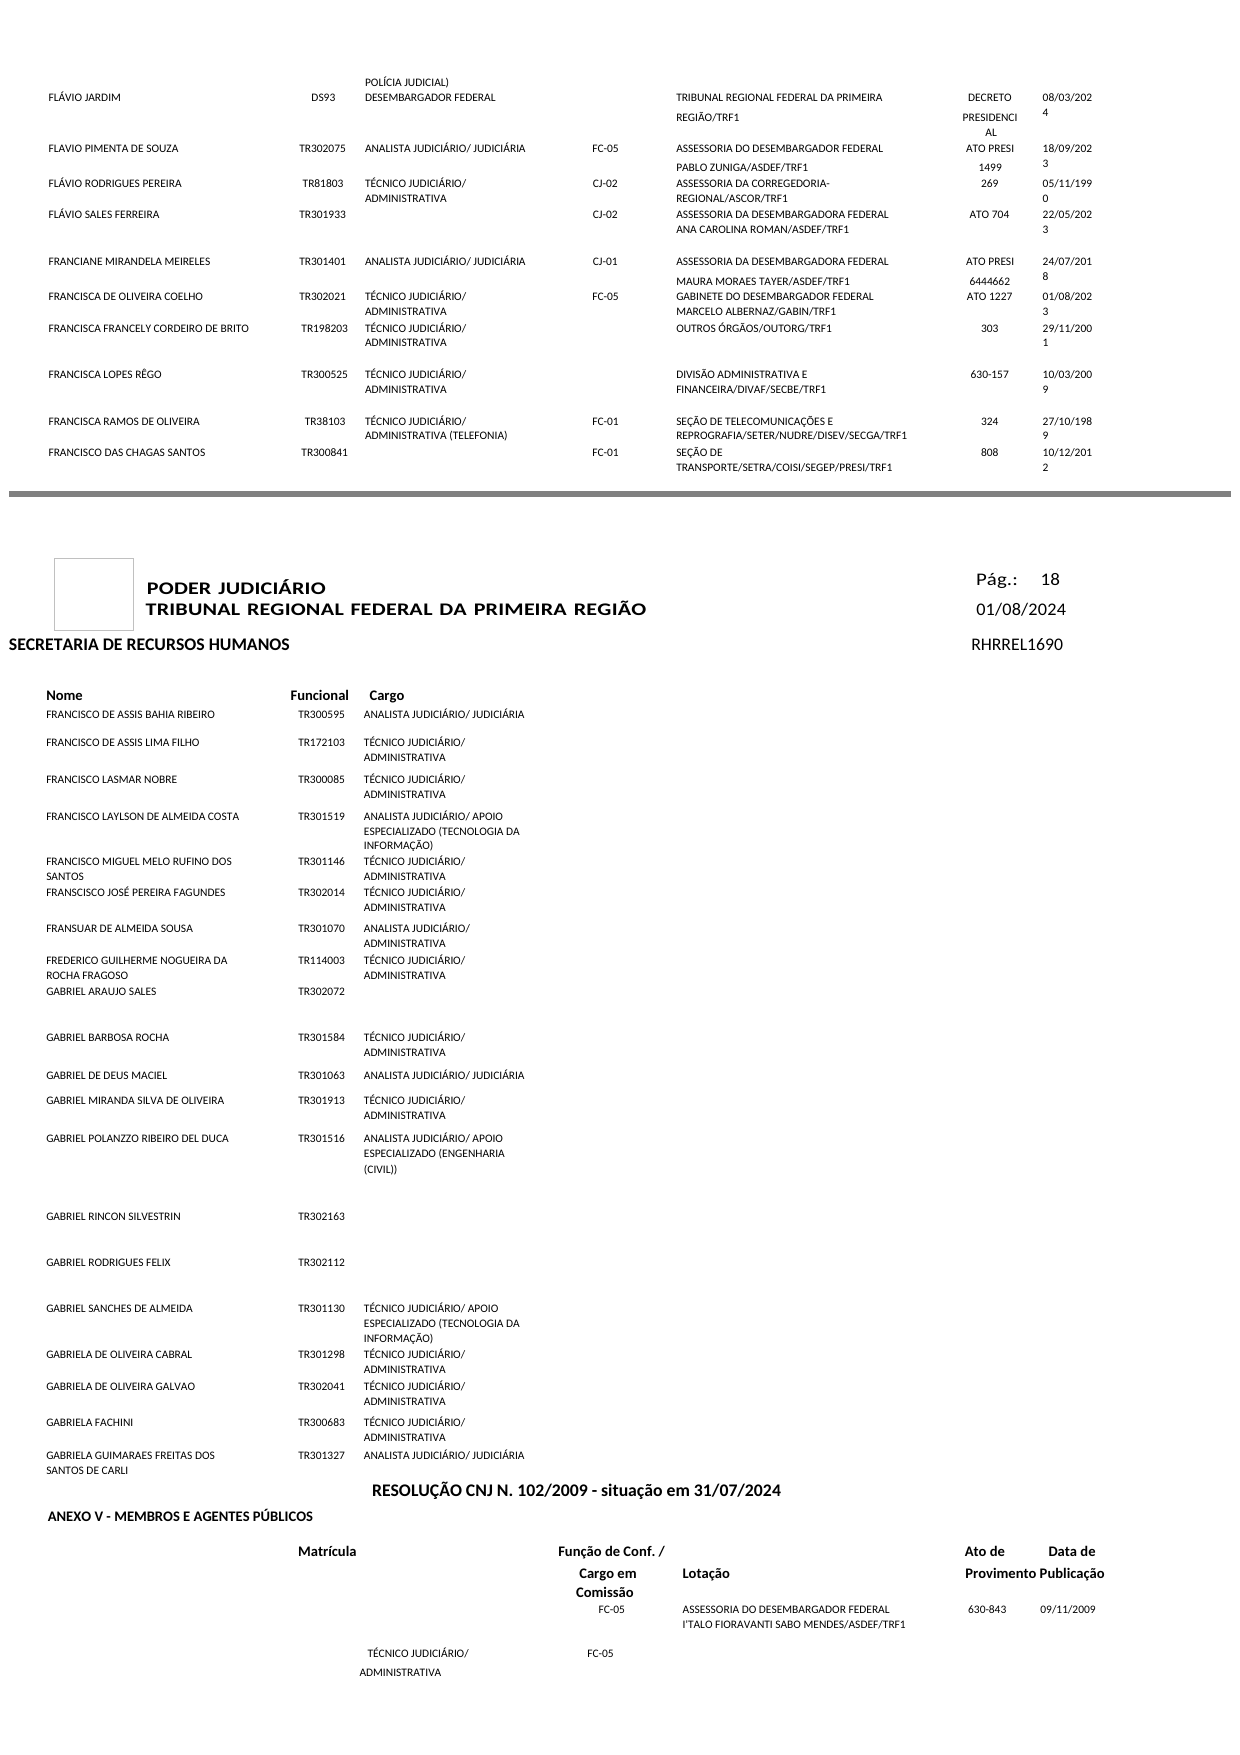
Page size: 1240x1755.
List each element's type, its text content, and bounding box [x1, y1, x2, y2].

table_header Nome [46, 686, 290, 707]
table_cell [48, 75, 299, 91]
table_cell FLÁVIO SALES FERREIRA [48, 208, 299, 254]
table_cell GABRIEL SANCHES DE ALMEIDA [46, 1302, 290, 1348]
table_cell [365, 208, 592, 254]
table_cell [676, 75, 1041, 91]
table_cell [364, 1209, 548, 1255]
table_cell ANALISTA JUDICIÁRIO/ APOIO ESPECIALIZADO (ENGENHARIA [364, 1131, 548, 1162]
table_cell [1097, 290, 1107, 321]
table_cell [1041, 75, 1097, 91]
table_cell ANALISTA JUDICIÁRIO/ JUDICIÁRIA [365, 254, 592, 289]
table_cell ASSESSORIA DA DESEMBARGADORA FEDERAL ATO 704 ANA CAROLINA ROMAN/ASDEF/TRF1 [676, 208, 1041, 254]
table_cell TR301933 [299, 208, 365, 254]
table_cell [592, 367, 676, 414]
table_cell [1097, 208, 1107, 254]
table_cell FRANSUAR DE ALMEIDA SOUSA [46, 922, 290, 953]
table_cell GABRIEL MIRANDA SILVA DE OLIVEIRA [46, 1093, 290, 1131]
table_cell SEÇÃO DE TELECOMUNICAÇÕES E 324 REPROGRAFIA/SETER/NUDRE/DISEV/SECGA/TRF1 [676, 414, 1041, 445]
table_cell 22/05/2023 [1041, 208, 1097, 254]
table_cell GABINETE DO DESEMBARGADOR FEDERAL ATO 1227 MARCELO ALBERNAZ/GABIN/TRF1 [676, 290, 1041, 321]
table_cell FC-05 [592, 290, 676, 321]
table_cell FRANCIANE MIRANDELA MEIRELES [48, 254, 299, 289]
table_header Lotação Provimento Publicação [683, 1564, 1105, 1603]
table_cell TR302163 [290, 1209, 364, 1255]
table_cell DESEMBARGADOR FEDERAL [365, 91, 592, 141]
table_cell TR301327 [290, 1448, 364, 1479]
table_cell 18/09/2023 [1041, 141, 1097, 176]
table_cell TÉCNICO JUDICIÁRIO/ ADMINISTRATIVA [364, 773, 548, 809]
table_cell TÉCNICO JUDICIÁRIO/ ADMINISTRATIVA [365, 290, 592, 321]
table_cell TR302075 [299, 141, 365, 176]
table_cell TR301146 [290, 854, 364, 886]
table_header Cargo em Comissão [576, 1564, 682, 1603]
table_cell TR302072 [290, 984, 364, 1031]
table_cell [364, 1255, 548, 1302]
table_cell [592, 91, 676, 141]
table_cell TR302041 [290, 1379, 364, 1415]
table_cell 09/11/2009 [1040, 1603, 1105, 1633]
table_cell CJ-01 [592, 254, 676, 289]
table_cell GABRIEL BARBOSA ROCHA [46, 1031, 290, 1068]
table_cell FRANCISCO DE ASSIS LIMA FILHO [46, 735, 290, 773]
table_cell FRANCISCO DAS CHAGAS SANTOS TR300841 [48, 445, 365, 491]
table_cell TÉCNICO JUDICIÁRIO/ ADMINISTRATIVA [364, 1415, 548, 1448]
table_cell FRANSCISCO JOSÉ PEREIRA FAGUNDES [46, 886, 290, 922]
table_cell (CIVIL)) [364, 1162, 548, 1209]
table_cell GABRIEL RINCON SILVESTRIN [46, 1209, 290, 1255]
table_cell TÉCNICO JUDICIÁRIO/ ADMINISTRATIVA [364, 1348, 548, 1379]
table_cell TR114003 [290, 953, 364, 984]
table_cell TÉCNICO JUDICIÁRIO/ ADMINISTRATIVA [364, 953, 548, 984]
table_cell ASSESSORIA DO DESEMBARGADOR FEDERAL ATO PRESI PABLO ZUNIGA/ASDEF/TRF1 1499 [676, 141, 1041, 176]
table_cell TR301063 [290, 1069, 364, 1093]
table_cell FRANCISCA RAMOS DE OLIVEIRA TR38103 [48, 414, 365, 445]
table_cell CJ-02 [592, 208, 676, 254]
text Matrícula Função de Conf. / Ato de Data de [46, 1534, 1095, 1562]
table_cell [1097, 176, 1107, 208]
table_cell 05/11/1990 [1041, 176, 1097, 208]
table_cell TÉCNICO JUDICIÁRIO/ ADMINISTRATIVA [365, 176, 592, 208]
table_header Funcional [290, 686, 364, 707]
table_cell TR301401 [299, 254, 365, 289]
table_cell TR301130 [290, 1302, 364, 1348]
table_cell TÉCNICO JUDICIÁRIO/ ADMINISTRATIVA [364, 1031, 548, 1068]
table_cell DS93 [299, 91, 365, 141]
table_cell OUTROS ÓRGÃOS/OUTORG/TRF1 303 [676, 321, 1041, 367]
table_cell 10/12/2012 [1041, 445, 1097, 491]
table_cell DIVISÃO ADMINISTRATIVA E 630-157 FINANCEIRA/DIVAF/SECBE/TRF1 [676, 367, 1041, 414]
table_cell [46, 1162, 290, 1209]
text RESOLUÇÃO CNJ N. 102/2009 - situação em 31/07/2024 [77, 1479, 1076, 1500]
table_cell 10/03/2009 [1041, 367, 1097, 414]
table_cell ASSESSORIA DA CORREGEDORIA- 269 REGIONAL/ASCOR/TRF1 [676, 176, 1041, 208]
table_cell TÉCNICO JUDICIÁRIO/ ADMINISTRATIVA (TELEFONIA) [365, 414, 592, 445]
table_cell FRANCISCO LASMAR NOBRE [46, 773, 290, 809]
table_cell [1097, 445, 1107, 491]
table_cell TR301519 [290, 809, 364, 854]
table_cell TR301070 [290, 922, 364, 953]
table_cell TR302014 [290, 886, 364, 922]
table_cell GABRIEL DE DEUS MACIEL [46, 1069, 290, 1093]
table_cell FC-01 [592, 414, 676, 445]
table_cell TR302112 [290, 1255, 364, 1302]
table_cell FLÁVIO RODRIGUES PEREIRA [48, 176, 299, 208]
table_cell ASSESSORIA DO DESEMBARGADOR FEDERAL I'TALO FIORAVANTI SABO MENDES/ASDEF/TRF1 [683, 1603, 954, 1633]
table_cell [1097, 141, 1107, 176]
table_cell FLÁVIO JARDIM [48, 91, 299, 141]
table_cell FC-01 [592, 445, 676, 491]
table_cell ANALISTA JUDICIÁRIO/ JUDICIÁRIA [364, 707, 548, 735]
table_cell ANALISTA JUDICIÁRIO/ JUDICIÁRIA [364, 1448, 548, 1479]
table_cell [364, 984, 548, 1031]
table_cell 01/08/2023 [1041, 290, 1097, 321]
table_cell GABRIELA DE OLIVEIRA CABRAL [46, 1348, 290, 1379]
table_cell GABRIELA FACHINI [46, 1415, 290, 1448]
table_cell TÉCNICO JUDICIÁRIO/ ADMINISTRATIVA [364, 854, 548, 886]
table_cell GABRIEL POLANZZO RIBEIRO DEL DUCA [46, 1131, 290, 1162]
table_cell ANALISTA JUDICIÁRIO/ APOIO ESPECIALIZADO (TECNOLOGIA DA INFORMAÇÃO) [364, 809, 548, 854]
table_cell TRIBUNAL REGIONAL FEDERAL DA PRIMEIRA DECRETO REGIÃO/TRF1 PRESIDENCI AL [676, 91, 1041, 141]
table_cell ASSESSORIA DA DESEMBARGADORA FEDERAL ATO PRESI MAURA MORAES TAYER/ASDEF/TRF1 6444662 [676, 254, 1041, 289]
table_cell FC-05 [592, 141, 676, 176]
table_cell TR302021 [299, 290, 365, 321]
table_cell GABRIEL RODRIGUES FELIX [46, 1255, 290, 1302]
table_cell 27/10/1989 [1041, 414, 1097, 445]
table_cell TÉCNICO JUDICIÁRIO/ ADMINISTRATIVA [364, 1379, 548, 1415]
table_cell TR301913 [290, 1093, 364, 1131]
table_cell TR172103 [290, 735, 364, 773]
table_cell POLÍCIA JUDICIAL) [365, 75, 592, 91]
table_cell ANALISTA JUDICIÁRIO/ ADMINISTRATIVA [364, 922, 548, 953]
table_cell GABRIEL ARAUJO SALES [46, 984, 290, 1031]
table_header Cargo [364, 686, 548, 707]
table_cell TR301584 [290, 1031, 364, 1068]
table_cell 29/11/2001 [1041, 321, 1097, 367]
table_cell FRANCISCO DE ASSIS BAHIA RIBEIRO [46, 707, 290, 735]
table_cell GABRIELA DE OLIVEIRA GALVAO [46, 1379, 290, 1415]
table_cell [290, 1162, 364, 1209]
table_cell 24/07/2018 [1041, 254, 1097, 289]
table_cell TR300085 [290, 773, 364, 809]
table_cell FC-05 [576, 1603, 682, 1633]
table_cell TÉCNICO JUDICIÁRIO/ APOIO ESPECIALIZADO (TECNOLOGIA DA INFORMAÇÃO) [364, 1302, 548, 1348]
table_cell SEÇÃO DE 808 TRANSPORTE/SETRA/COISI/SEGEP/PRESI/TRF1 [676, 445, 1041, 491]
table_cell [1097, 75, 1107, 91]
table_cell TÉCNICO JUDICIÁRIO/ ADMINISTRATIVA [364, 735, 548, 773]
table_cell TR301298 [290, 1348, 364, 1379]
table_cell TÉCNICO JUDICIÁRIO/ ADMINISTRATIVA [365, 367, 592, 414]
table_cell [1097, 367, 1107, 414]
table_cell CJ-02 [592, 176, 676, 208]
table_cell [365, 445, 592, 491]
table_cell GABRIELA GUIMARAES FREITAS DOS SANTOS DE CARLI [46, 1448, 290, 1479]
table_cell [1097, 321, 1107, 367]
table_cell TR300595 [290, 707, 364, 735]
table_cell [592, 321, 676, 367]
table_cell 08/03/2024 [1041, 91, 1097, 141]
table_cell FRANCISCA LOPES RÊGO TR300525 [48, 367, 365, 414]
table_cell TR81803 [299, 176, 365, 208]
table_cell FRANCISCA FRANCELY CORDEIRO DE BRITO TR198203 [48, 321, 365, 367]
table_cell [1097, 254, 1107, 289]
table_cell FREDERICO GUILHERME NOGUEIRA DA ROCHA FRAGOSO [46, 953, 290, 984]
table_cell TR300683 [290, 1415, 364, 1448]
table_cell [1097, 414, 1107, 445]
table_cell ANALISTA JUDICIÁRIO/ JUDICIÁRIA [364, 1069, 548, 1093]
subtitle ANEXO V - MEMBROS E AGENTES PÚBLICOS [48, 1507, 1095, 1525]
table_cell FRANCISCO LAYLSON DE ALMEIDA COSTA [46, 809, 290, 854]
table_cell [592, 75, 676, 91]
table_cell TÉCNICO JUDICIÁRIO/ ADMINISTRATIVA [365, 321, 592, 367]
table_cell TR301516 [290, 1131, 364, 1162]
table_cell FLAVIO PIMENTA DE SOUZA [48, 141, 299, 176]
table_cell FRANCISCA DE OLIVEIRA COELHO [48, 290, 299, 321]
table_cell TÉCNICO JUDICIÁRIO/ ADMINISTRATIVA [364, 1093, 548, 1131]
table_cell TÉCNICO JUDICIÁRIO/ ADMINISTRATIVA [364, 886, 548, 922]
table_cell 630-843 [954, 1603, 1040, 1633]
text SECRETARIA DE RECURSOS HUMANOS RHRREL1690 [9, 497, 1095, 654]
table_cell FRANCISCO MIGUEL MELO RUFINO DOS SANTOS [46, 854, 290, 886]
table_cell ANALISTA JUDICIÁRIO/ JUDICIÁRIA [365, 141, 592, 176]
table_cell [299, 75, 365, 91]
table_cell [1097, 91, 1107, 141]
